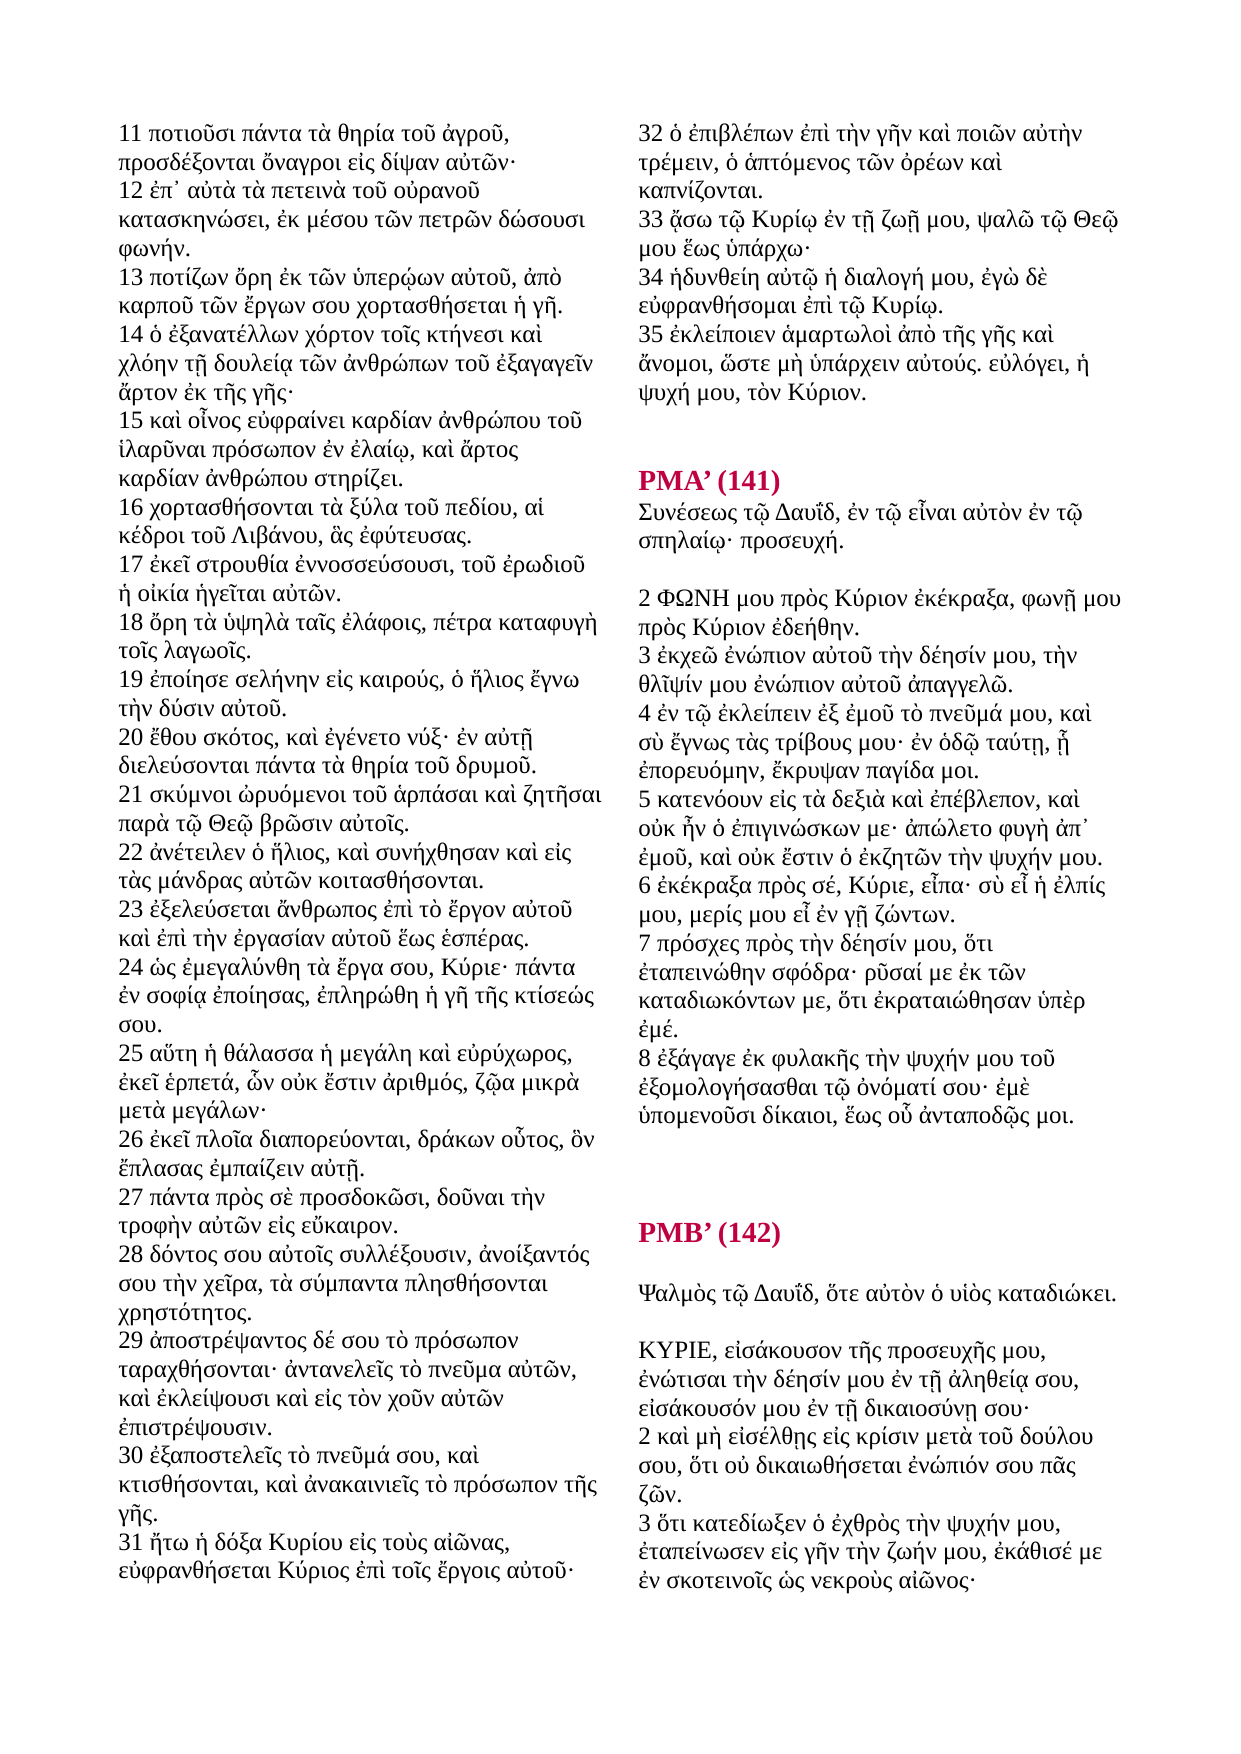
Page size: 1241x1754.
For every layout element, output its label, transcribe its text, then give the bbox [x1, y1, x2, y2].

text 7 πρόσχες πρὸς τὴν δέησίν μου, ὅτι ἐταπεινώθην σφόδρα· ρῦσαί με ἐκ τῶν καταδιωκόντων με, ὅτι ἐκραταιώθησαν ὑπὲρ ἐμέ. [638, 928, 1122, 1043]
text 13 ποτίζων ὄρη ἐκ τῶν ὑπερῴων αὐτοῦ, ἀπὸ καρποῦ τῶν ἔργων σου χορτασθήσεται ἡ γῆ. [118, 262, 602, 319]
text 23 ἐξελεύσεται ἄνθρωπος ἐπὶ τὸ ἔργον αὐτοῦ καὶ ἐπὶ τὴν ἐργασίαν αὐτοῦ ἕως ἑσπέρας. [118, 894, 602, 952]
text ΚΥΡΙΕ, εἰσάκουσον τῆς προσευχῆς μου, ἐνώτισαι τὴν δέησίν μου ἐν τῇ ἀληθείᾳ σου, εἰσάκουσόν μου ἐν τῇ δικαιοσύνῃ σου· [638, 1335, 1122, 1421]
text 26 ἐκεῖ πλοῖα διαπορεύονται, δράκων οὗτος, ὃν ἔπλασας ἐμπαίζειν αὐτῇ. [118, 1124, 602, 1182]
text 24 ὡς ἐμεγαλύνθη τὰ ἔργα σου, Κύριε· πάντα ἐν σοφίᾳ ἐποίησας, ἐπληρώθη ἡ γῆ τῆς κτίσεώς σου. [118, 952, 602, 1038]
text 22 ἀνέτειλεν ὁ ἥλιος, καὶ συνήχθησαν καὶ εἰς τὰς μάνδρας αὐτῶν κοιτασθήσονται. [118, 837, 602, 894]
text 6 ἐκέκραξα πρὸς σέ, Κύριε, εἶπα· σὺ εἶ ἡ ἐλπίς μου, μερίς μου εἶ ἐν γῇ ζώντων. [638, 870, 1122, 928]
text 30 ἐξαποστελεῖς τὸ πνεῦμά σου, καὶ κτισθήσονται, καὶ ἀνακαινιεῖς τὸ πρόσωπον τῆς γῆς. [118, 1441, 602, 1527]
text 12 ἐπ᾿ αὐτὰ τὰ πετεινὰ τοῦ οὐρανοῦ κατασκηνώσει, ἐκ μέσου τῶν πετρῶν δώσουσι φωνήν. [118, 176, 602, 262]
text 16 χορτασθήσονται τὰ ξύλα τοῦ πεδίου, αἱ κέδροι τοῦ Λιβάνου, ἃς ἐφύτευσας. [118, 492, 602, 549]
text 8 ἐξάγαγε ἐκ φυλακῆς τὴν ψυχήν μου τοῦ ἐξομολογήσασθαι τῷ ὀνόματί σου· ἐμὲ ὑπομενοῦσι δίκαιοι, ἕως οὗ ἀνταποδῷς μοι. ΡΜΒ’ (142) Ψαλμὸς τῷ Δαυΐδ, ὅτε αὐτὸν ὁ υἱὸς καταδιώκει. [638, 1043, 1122, 1306]
text 14 ὁ ἐξανατέλλων χόρτον τοῖς κτήνεσι καὶ χλόην τῇ δουλείᾳ τῶν ἀνθρώπων τοῦ ἐξαγαγεῖν ἄρτον ἐκ τῆς γῆς· [118, 319, 602, 406]
text 29 ἀποστρέψαντος δέ σου τὸ πρόσωπον ταραχθήσονται· ἀντανελεῖς τὸ πνεῦμα αὐτῶν, καὶ ἐκλείψουσι καὶ εἰς τὸν χοῦν αὐτῶν ἐπιστρέψουσιν. [118, 1326, 602, 1441]
text 35 ἐκλείποιεν ἁμαρτωλοὶ ἀπὸ τῆς γῆς καὶ ἄνομοι, ὥστε μὴ ὑπάρχειν αὐτούς. εὐλόγει, ἡ ψυχή μου, τὸν Κύριον. ΡΜΑ’ (141) Συνέσεως τῷ Δαυΐδ, ἐν τῷ εἶναι αὐτὸν ἐν τῷ σπηλαίῳ· προσευχή. [638, 319, 1122, 554]
text 32 ὁ ἐπιβλέπων ἐπὶ τὴν γῆν καὶ ποιῶν αὐτὴν τρέμειν, ὁ ἁπτόμενος τῶν ὀρέων καὶ καπνίζονται. [638, 118, 1122, 204]
text 4 ἐν τῷ ἐκλείπειν ἐξ ἐμοῦ τὸ πνεῦμά μου, καὶ σὺ ἔγνως τὰς τρίβους μου· ἐν ὁδῷ ταύτῃ, ᾗ ἐπορευόμην, ἔκρυψαν παγίδα μοι. [638, 698, 1122, 784]
text 25 αὕτη ἡ θάλασσα ἡ μεγάλη καὶ εὐρύχωρος, ἐκεῖ ἑρπετά, ὧν οὐκ ἔστιν ἀριθμός, ζῷα μικρὰ μετὰ μεγάλων· [118, 1038, 602, 1124]
text 18 ὄρη τὰ ὑψηλὰ ταῖς ἐλάφοις, πέτρα καταφυγὴ τοῖς λαγωοῖς. [118, 607, 602, 664]
text 17 ἐκεῖ στρουθία ἐννοσσεύσουσι, τοῦ ἐρωδιοῦ ἡ οἰκία ἡγεῖται αὐτῶν. [118, 549, 602, 607]
text 3 ὅτι κατεδίωξεν ὁ ἐχθρὸς τὴν ψυχήν μου, ἐταπείνωσεν εἰς γῆν τὴν ζωήν μου, ἐκάθισέ με ἐν σκοτεινοῖς ὡς νεκροὺς αἰῶνος· [638, 1508, 1122, 1594]
text 2 καὶ μὴ εἰσέλθῃς εἰς κρίσιν μετὰ τοῦ δούλου σου, ὅτι οὐ δικαιωθήσεται ἐνώπιόν σου πᾶς ζῶν. [638, 1421, 1122, 1508]
text 15 καὶ οἶνος εὐφραίνει καρδίαν ἀνθρώπου τοῦ ἱλαρῦναι πρόσωπον ἐν ἐλαίῳ, καὶ ἄρτος καρδίαν ἀνθρώπου στηρίζει. [118, 406, 602, 492]
text 34 ἡδυνθείη αὐτῷ ἡ διαλογή μου, ἐγὼ δὲ εὐφρανθήσομαι ἐπὶ τῷ Κυρίῳ. [638, 262, 1122, 319]
text 31 ἤτω ἡ δόξα Κυρίου εἰς τοὺς αἰῶνας, εὐφρανθήσεται Κύριος ἐπὶ τοῖς ἔργοις αὐτοῦ· [118, 1527, 602, 1584]
text 28 δόντος σου αὐτοῖς συλλέξουσιν, ἀνοίξαντός σου τὴν χεῖρα, τὰ σύμπαντα πλησθήσονται χρηστότητος. [118, 1239, 602, 1326]
text 21 σκύμνοι ὠρυόμενοι τοῦ ἁρπάσαι καὶ ζητῆσαι παρὰ τῷ Θεῷ βρῶσιν αὐτοῖς. [118, 779, 602, 837]
text 11 ποτιοῦσι πάντα τὰ θηρία τοῦ ἀγροῦ, προσδέξονται ὄναγροι εἰς δίψαν αὐτῶν· [118, 118, 602, 176]
text 33 ᾄσω τῷ Κυρίῳ ἐν τῇ ζωῇ μου, ψαλῶ τῷ Θεῷ μου ἕως ὑπάρχω· [638, 204, 1122, 262]
text 5 κατενόουν εἰς τὰ δεξιὰ καὶ ἐπέβλεπον, καὶ οὐκ ἦν ὁ ἐπιγινώσκων με· ἀπώλετο φυγὴ ἀπ᾿ ἐμοῦ, καὶ οὐκ ἔστιν ὁ ἐκζητῶν τὴν ψυχήν μου. [638, 784, 1122, 870]
text 19 ἐποίησε σελήνην εἰς καιρούς, ὁ ἥλιος ἔγνω τὴν δύσιν αὐτοῦ. [118, 664, 602, 722]
text 27 πάντα πρὸς σὲ προσδοκῶσι, δοῦναι τὴν τροφὴν αὐτῶν εἰς εὔκαιρον. [118, 1182, 602, 1239]
text 3 ἐκχεῶ ἐνώπιον αὐτοῦ τὴν δέησίν μου, τὴν θλῖψίν μου ἐνώπιον αὐτοῦ ἀπαγγελῶ. [638, 640, 1122, 698]
text 20 ἔθου σκότος, καὶ ἐγένετο νύξ· ἐν αὐτῇ διελεύσονται πάντα τὰ θηρία τοῦ δρυμοῦ. [118, 722, 602, 779]
text 2 ΦΩΝΗ μου πρὸς Κύριον ἐκέκραξα, φωνῇ μου πρὸς Κύριον ἐδεήθην. [638, 583, 1122, 640]
